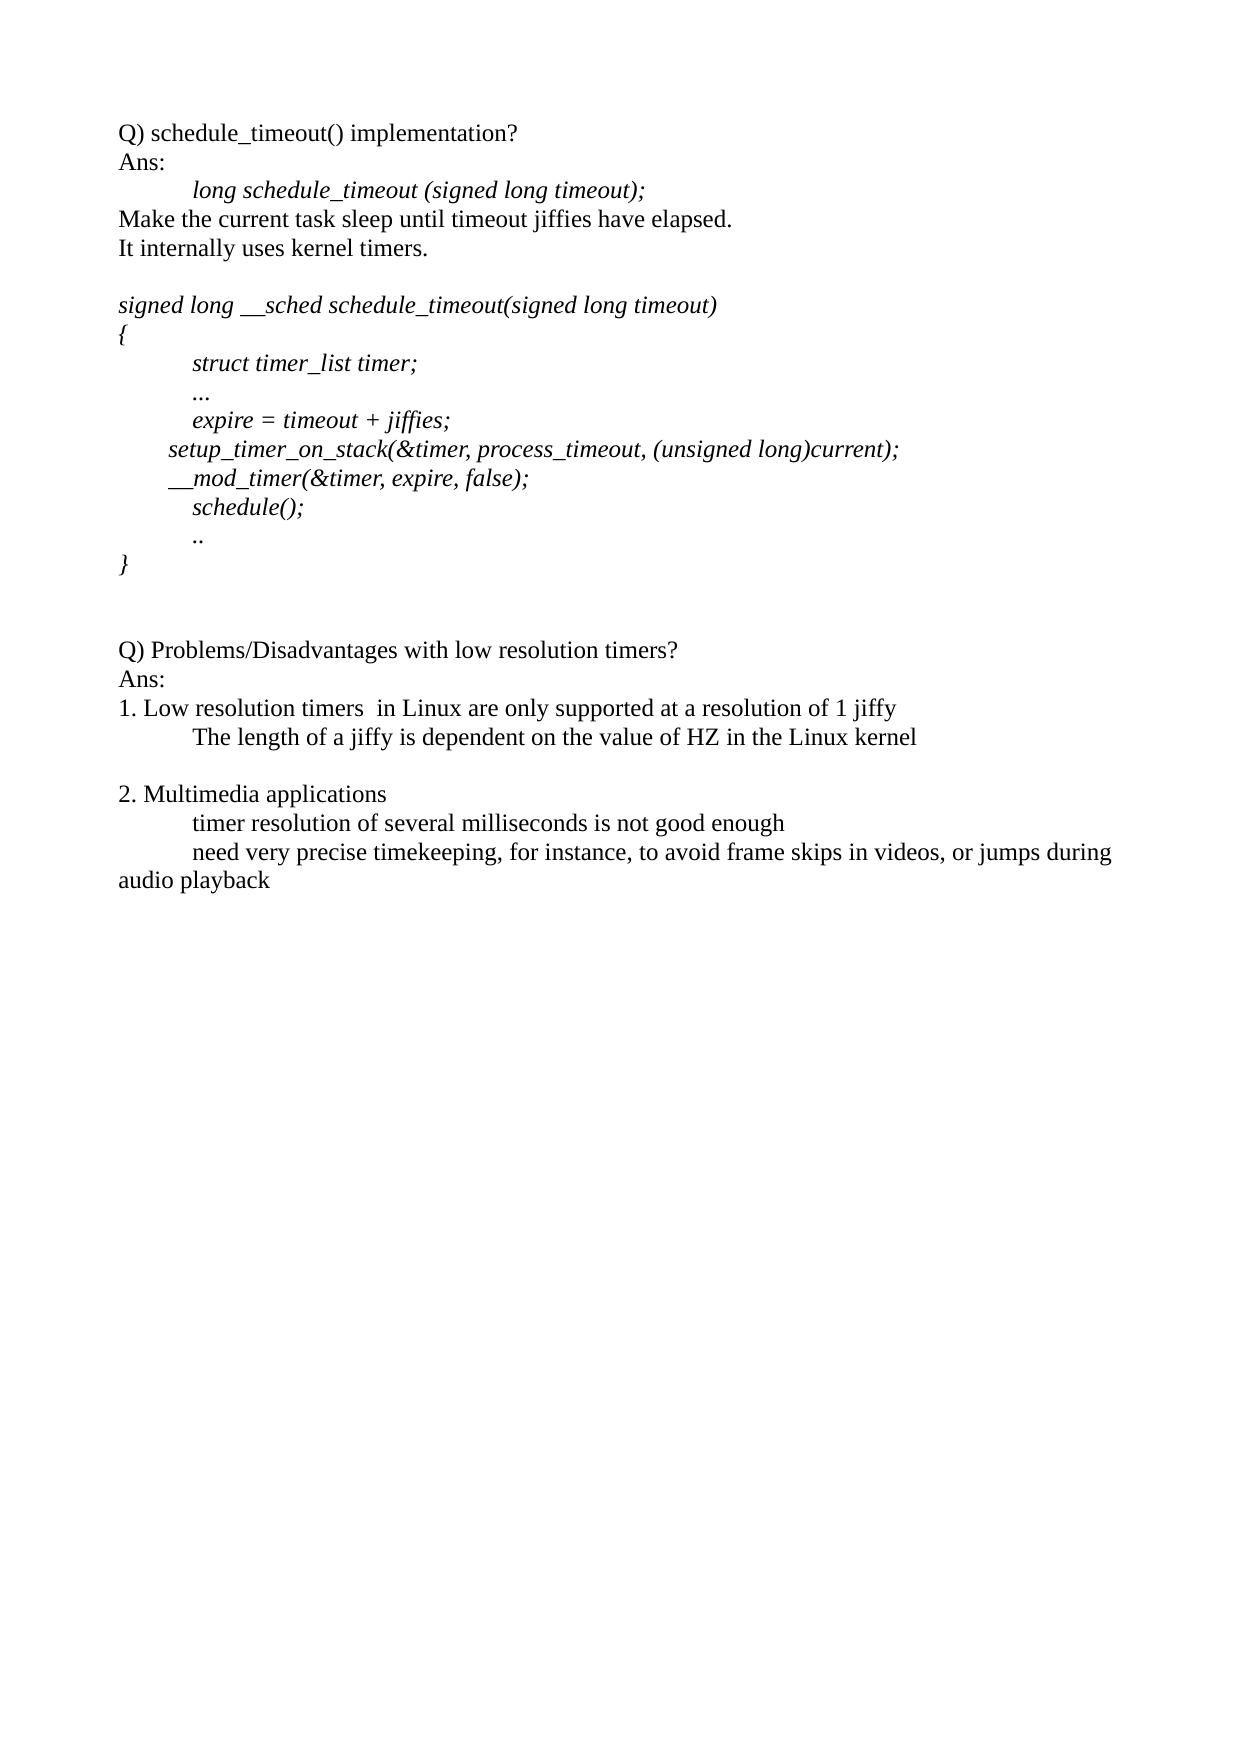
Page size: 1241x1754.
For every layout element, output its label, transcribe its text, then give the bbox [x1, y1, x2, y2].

text The length of a jiffy is dependent on the value of HZ in the Linux kernel [118, 722, 1122, 751]
text timer resolution of several milliseconds is not good enough [118, 808, 1122, 837]
text Ans: [118, 664, 1122, 693]
text struct timer_list timer; [118, 348, 1122, 377]
text __mod_timer(&timer, expire, false); [118, 463, 1122, 492]
text long schedule_timeout (signed long timeout); [118, 176, 1122, 204]
text 2. Multimedia applications [118, 779, 1122, 808]
text .. [118, 521, 1122, 549]
text signed long __sched schedule_timeout(signed long timeout) [118, 291, 1122, 319]
text setup_timer_on_stack(&timer, process_timeout, (unsigned long)current); [118, 434, 1122, 463]
text schedule(); [118, 492, 1122, 521]
text { [118, 319, 1122, 348]
text expire = timeout + jiffies; [118, 406, 1122, 434]
text ... [118, 377, 1122, 406]
text Q) Problems/Disadvantages with low resolution timers? [118, 636, 1122, 664]
text Q) schedule_timeout() implementation? [118, 118, 1122, 147]
text Make the current task sleep until timeout jiffies have elapsed. [118, 204, 1122, 233]
text Ans: [118, 147, 1122, 176]
text } [118, 549, 1122, 578]
text need very precise timekeeping, for instance, to avoid frame skips in videos, or jumps during audio playback [118, 837, 1122, 894]
text 1. Low resolution timers in Linux are only supported at a resolution of 1 jiffy [118, 693, 1122, 722]
text It internally uses kernel timers. [118, 233, 1122, 262]
